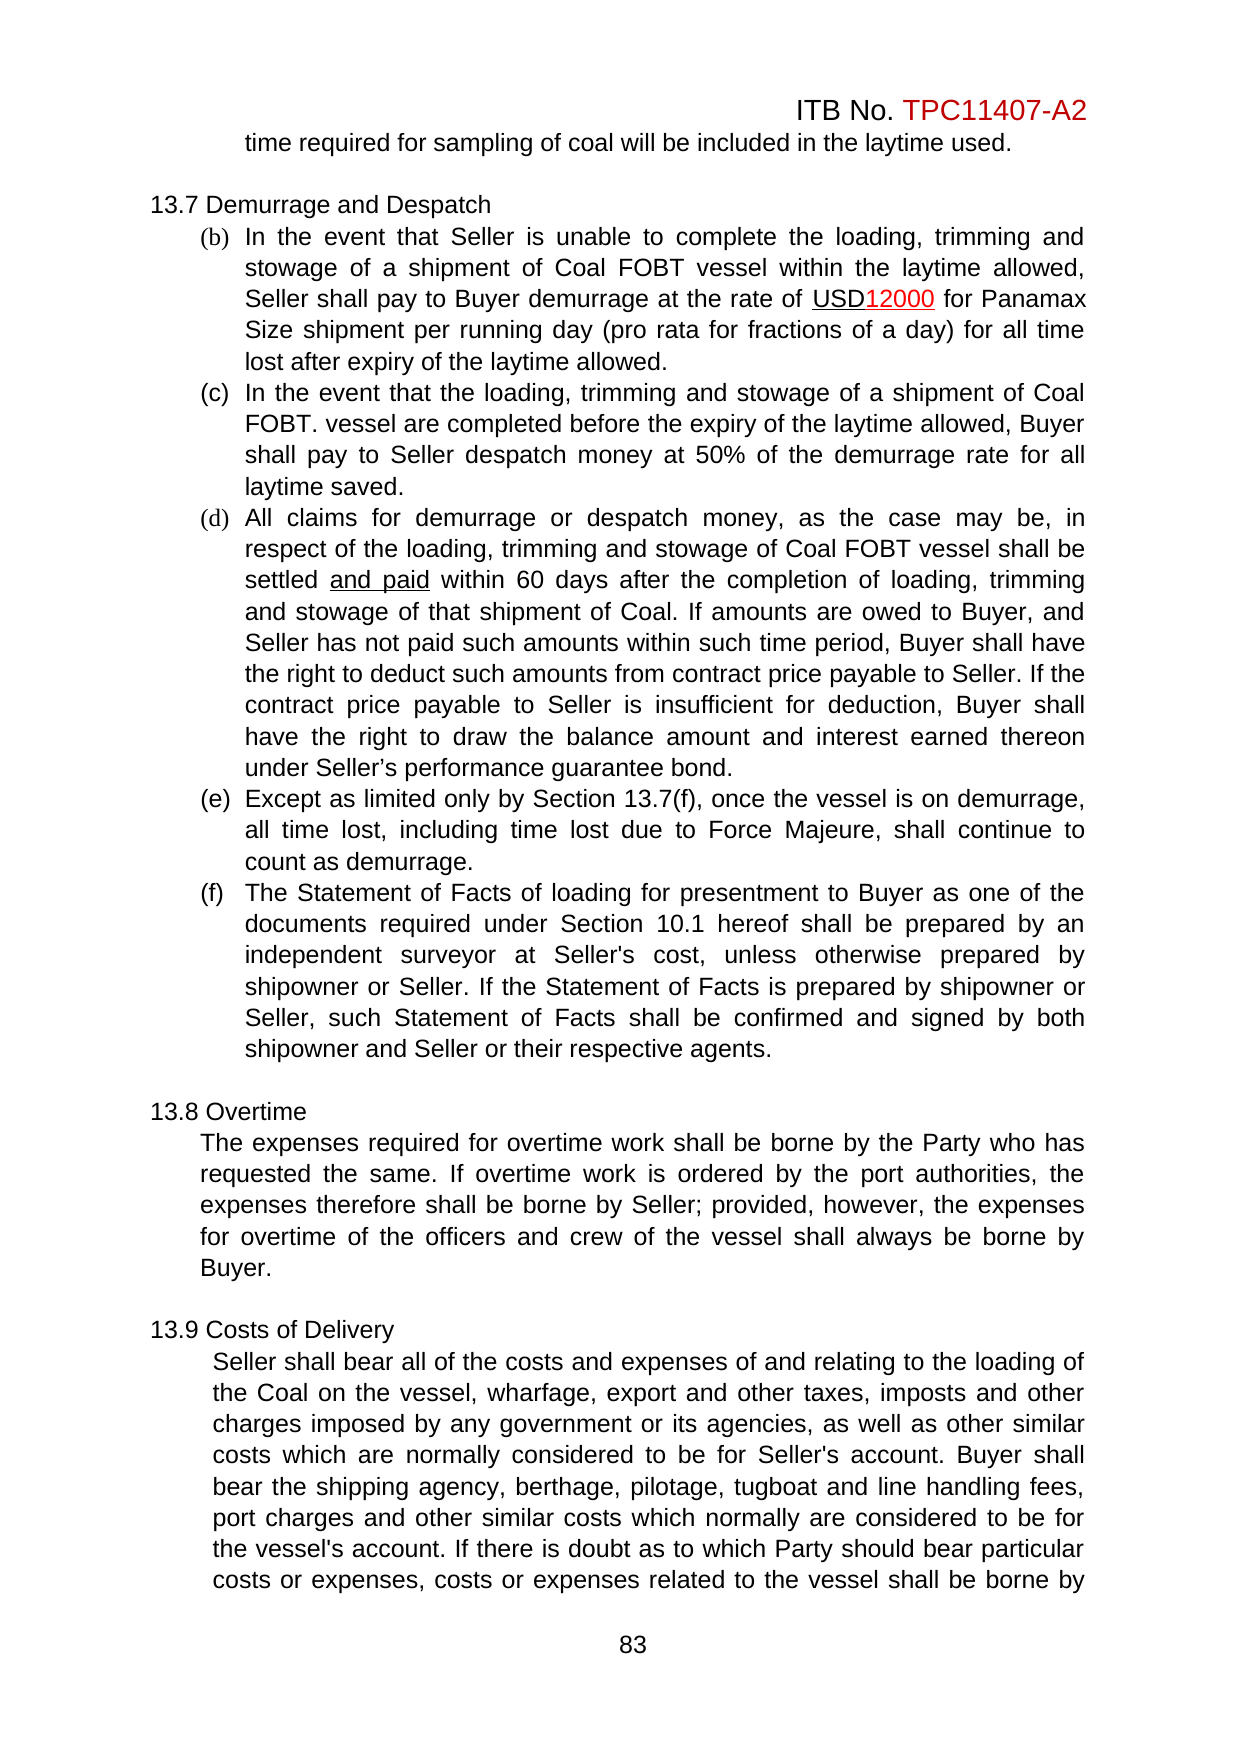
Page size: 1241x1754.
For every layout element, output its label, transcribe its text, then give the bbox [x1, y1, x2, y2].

text 13.9 Costs of Delivery [150, 1314, 1086, 1345]
list In the event that the loading, trimming and stowage of a shipment of Coal FOBT. vessel are completed before the expiry of the laytime allowed, Buyer shall pay to Seller despatch money at 50% of the demurrage rate for all laytime saved. [200, 376, 1087, 501]
text The expenses required for overtime work shall be borne by the Party who has requested the same. If overtime work is ordered by the port authorities, the expenses therefore shall be borne by Seller; provided, however, the expenses for overtime of the officers and crew of the vessel shall always be borne by Buyer. [200, 1126, 1087, 1282]
list time required for sampling of coal will be included in the laytime used. [200, 126, 1087, 157]
list All claims for demurrage or despatch money, as the case may be, in respect of the loading, trimming and stowage of Coal FOBT vessel shall be settled and paid within 60 days after the completion of loading, trimming and stowage of that shipment of Coal. If amounts are owed to Buyer, and Seller has not paid such amounts within such time period, Buyer shall have the right to deduct such amounts from contract price payable to Seller. If the contract price payable to Seller is insufficient for deduction, Buyer shall have the right to draw the balance amount and interest earned thereon under Seller’s performance guarantee bond. [200, 501, 1087, 782]
text 13.8 Overtime [150, 1095, 1087, 1126]
text 13.7 Demurrage and Despatch [150, 189, 1086, 220]
text Seller shall bear all of the costs and expenses of and relating to the loading of the Coal on the vessel, wharfage, export and other taxes, imposts and other charges imposed by any government or its agencies, as well as other similar costs which are normally considered to be for Seller's account. Buyer shall bear the shipping agency, berthage, pilotage, tugboat and line handling fees, port charges and other similar costs which normally are considered to be for the vessel's account. If there is doubt as to which Party should bear particular costs or expenses, costs or expenses related to the vessel shall be borne by [212, 1345, 1086, 1595]
list In the event that Seller is unable to complete the loading, trimming and stowage of a shipment of Coal FOBT vessel within the laytime allowed, Seller shall pay to Buyer demurrage at the rate of USD12000 for Panamax Size shipment per running day (pro rata for fractions of a day) for all time lost after expiry of the laytime allowed. [200, 220, 1087, 376]
list Except as limited only by Section 13.7(f), once the vessel is on demurrage, all time lost, including time lost due to Force Majeure, shall continue to count as demurrage. [200, 782, 1087, 876]
list The Statement of Facts of loading for presentment to Buyer as one of the documents required under Section 10.1 hereof shall be prepared by an independent surveyor at Seller's cost, unless otherwise prepared by shipowner or Seller. If the Statement of Facts is prepared by shipowner or Seller, such Statement of Facts shall be confirmed and signed by both shipowner and Seller or their respective agents. [200, 876, 1087, 1064]
